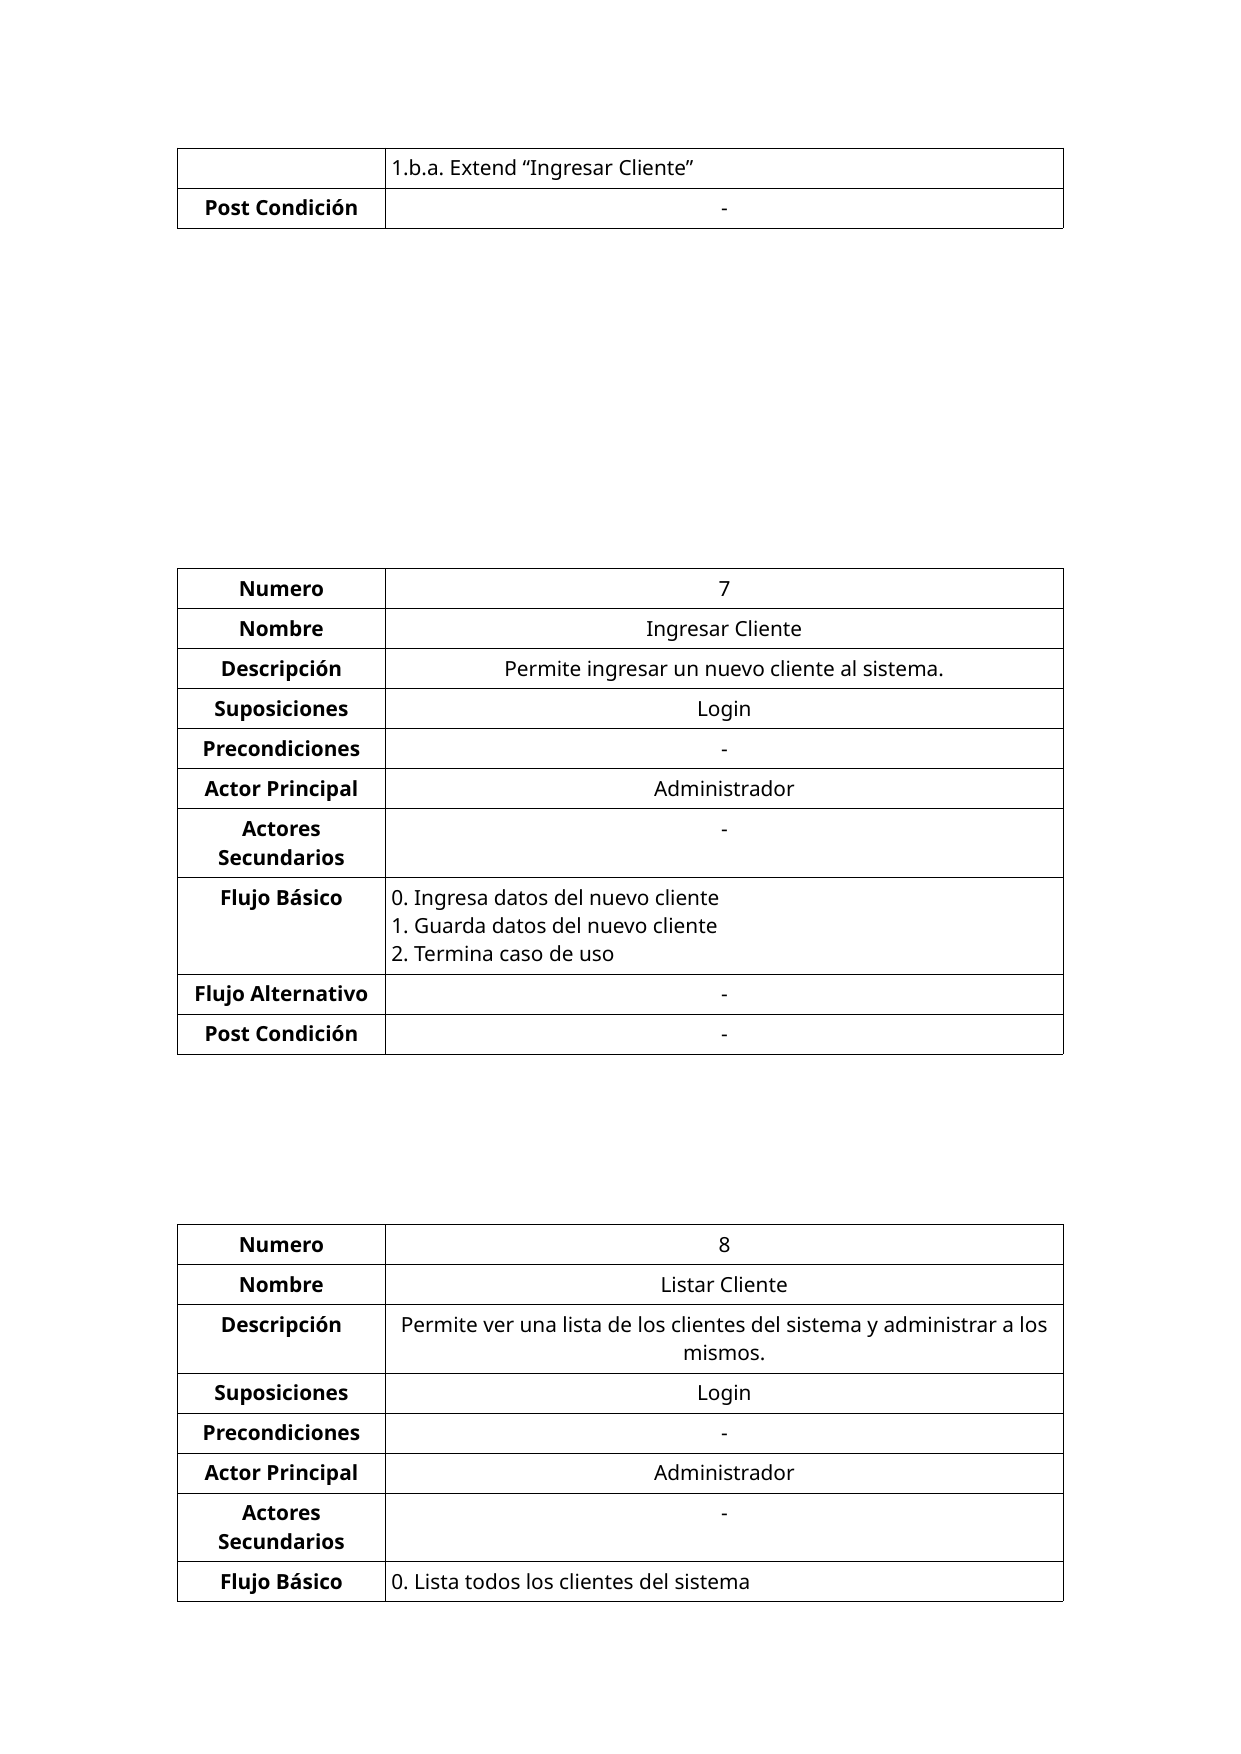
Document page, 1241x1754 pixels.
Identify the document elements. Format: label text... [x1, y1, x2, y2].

table_cell - [386, 729, 1063, 768]
table_cell 0. Lista todos los clientes del sistema [386, 1562, 1063, 1601]
table_cell Post Condición [178, 189, 385, 228]
table_cell Administrador [386, 769, 1063, 808]
table_cell Permite ver una lista de los clientes del sistema y administrar a los mismos. [386, 1305, 1063, 1372]
table_cell Login [386, 689, 1063, 728]
table_cell Actores Secundarios [178, 809, 385, 877]
table_cell Flujo Básico [178, 1562, 385, 1601]
table_header 7 [386, 569, 1063, 608]
table_header Numero [178, 569, 385, 608]
table_cell Flujo Básico [178, 878, 385, 974]
table_cell Precondiciones [178, 729, 385, 768]
table_cell Suposiciones [178, 689, 385, 728]
table_cell Flujo Alternativo [178, 975, 385, 1014]
table_cell - [386, 809, 1063, 877]
table_cell Ingresar Cliente [386, 609, 1063, 648]
table_cell Nombre [178, 1265, 385, 1304]
table_cell Descripción [178, 1305, 385, 1372]
table_cell Login [386, 1374, 1063, 1412]
table_cell 0. Ingresa datos del nuevo cliente 1. Guarda datos del nuevo cliente 2. Termina caso de uso [386, 878, 1063, 974]
table_cell Precondiciones [178, 1414, 385, 1452]
table_cell 1.b.a. Extend “Ingresar Cliente” [386, 149, 1063, 188]
table_cell Actor Principal [178, 1454, 385, 1492]
table_cell Actores Secundarios [178, 1494, 385, 1561]
table_cell Nombre [178, 609, 385, 648]
table_cell Actor Principal [178, 769, 385, 808]
table_cell Descripción [178, 649, 385, 688]
table_header Numero [178, 1225, 385, 1264]
table_header 8 [386, 1225, 1063, 1264]
table_cell - [386, 1015, 1063, 1054]
table_cell - [386, 975, 1063, 1014]
table_cell Suposiciones [178, 1374, 385, 1412]
table_cell Permite ingresar un nuevo cliente al sistema. [386, 649, 1063, 688]
table_cell - [386, 1414, 1063, 1452]
table_cell - [386, 189, 1063, 228]
table_cell Post Condición [178, 1015, 385, 1054]
table_cell [178, 149, 385, 188]
table_cell - [386, 1494, 1063, 1561]
table_cell Administrador [386, 1454, 1063, 1492]
table_cell Listar Cliente [386, 1265, 1063, 1304]
